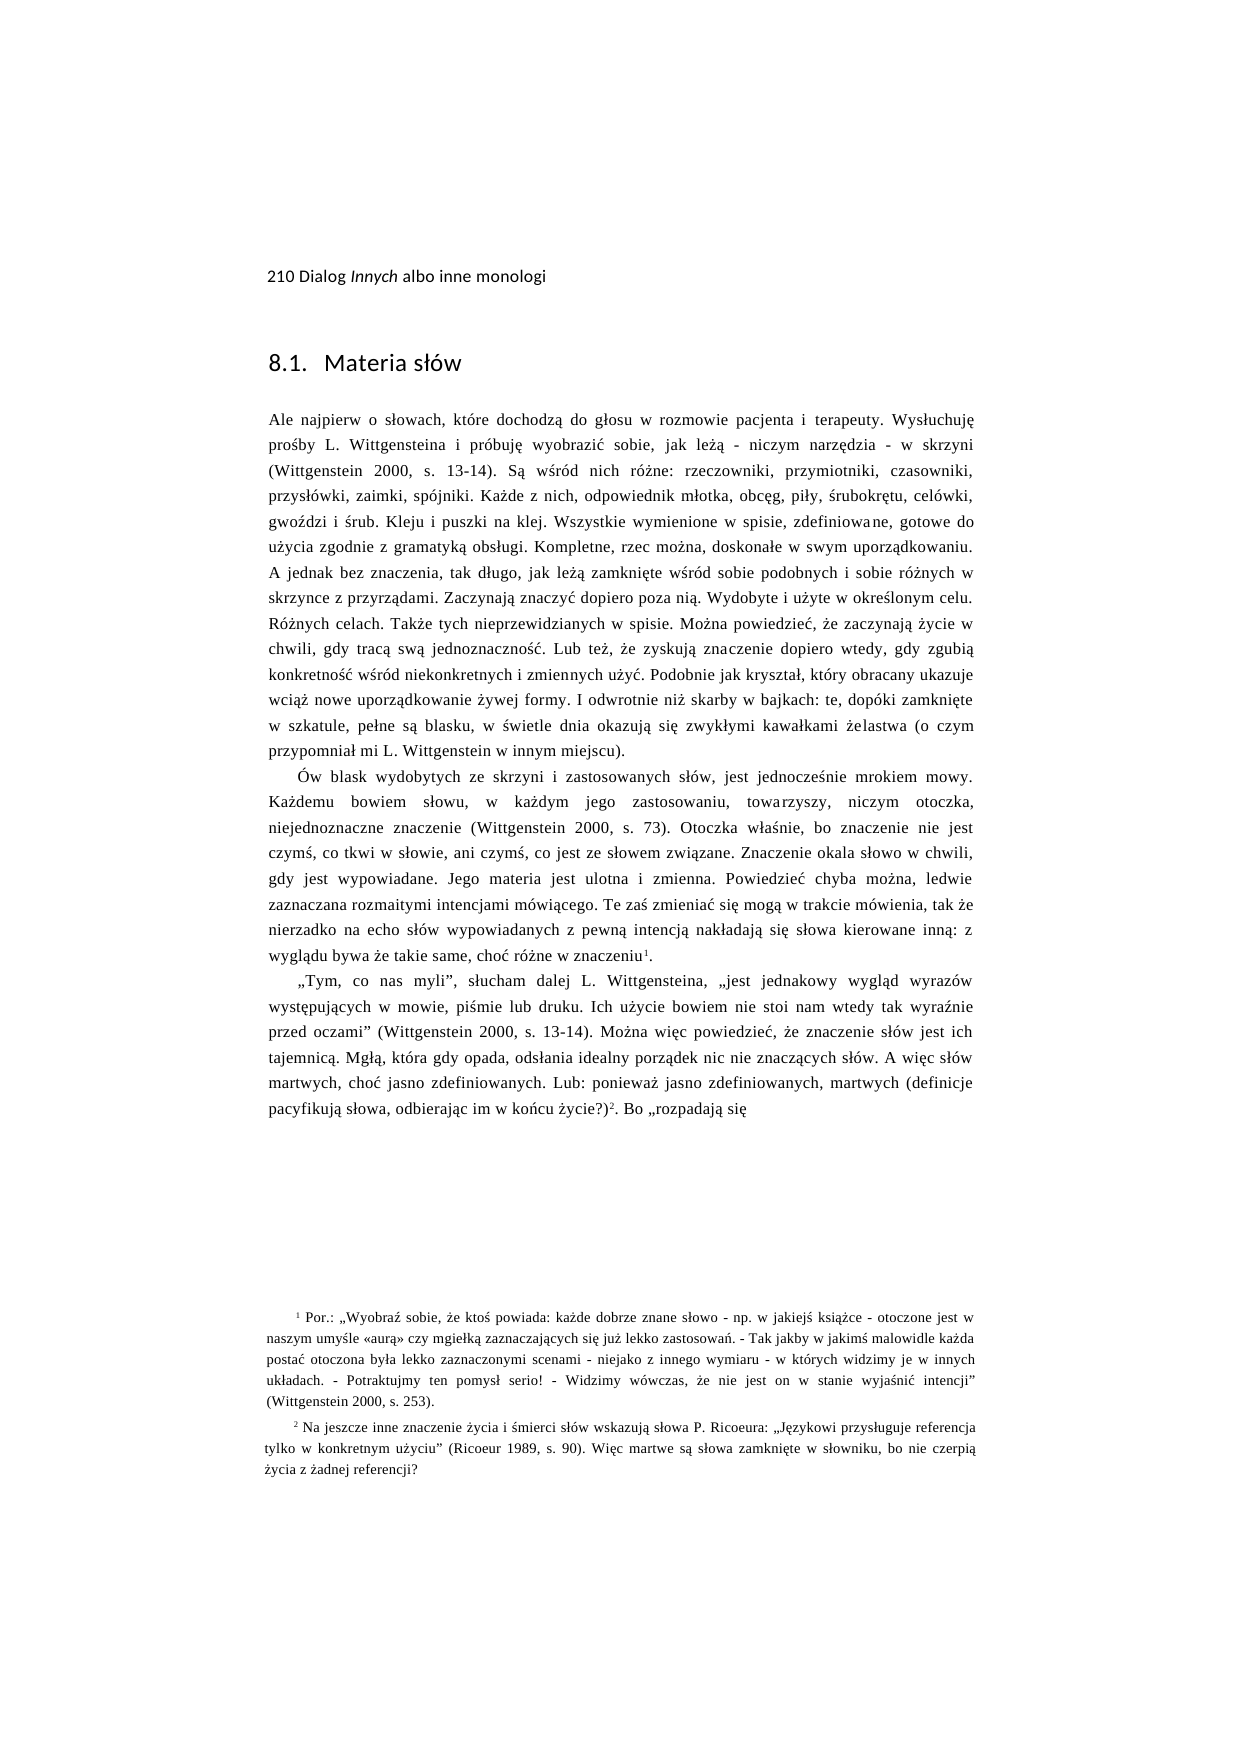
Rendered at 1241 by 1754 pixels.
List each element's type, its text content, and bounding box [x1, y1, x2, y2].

text Ów blask wydobytych ze skrzyni i zastosowanych słów, jest jednocześnie mrokiem mowy. Każdemu bowiem słowu, w każdym jego zastosowaniu, towa­rzyszy, niczym otoczka, niejednoznaczne znaczenie (Wittgenstein 2000, s. 73). Otoczka właśnie, bo znaczenie nie jest czymś, co tkwi w słowie, ani czymś, co jest ze słowem związane. Znaczenie okala słowo w chwili, gdy jest wypowiadane. Jego materia jest ulotna i zmienna. Powiedzieć chyba można, ledwie zaznaczana roz­maitymi intencjami mówiącego. Te zaś zmieniać się mogą w trakcie mówienia, tak że nierzadko na echo słów wypowiadanych z pewną intencją nakładają się słowa kierowane inną: z wyglądu bywa że takie same, choć różne w znaczeniu1. [268, 762, 974, 966]
subtitle 8.1. Materia słów [268, 352, 976, 377]
text „Tym, co nas myli”, słucham dalej L. Wittgensteina, „jest jednakowy wygląd wyrazów występujących w mowie, piśmie lub druku. Ich użycie bowiem nie stoi nam wtedy tak wyraźnie przed oczami” (Wittgenstein 2000, s. 13-14). Można więc powiedzieć, że znaczenie słów jest ich tajemnicą. Mgłą, która gdy opada, odsłania idealny porządek nic nie znaczących słów. A więc słów martwych, choć jasno zdefiniowanych. Lub: ponieważ jasno zdefiniowanych, martwych (definicje pacyfikują słowa, odbierając im w końcu życie?)2. Bo „rozpadają się [268, 966, 974, 1119]
text 210 Dialog Innych albo inne monologi [267, 268, 606, 286]
text 2 Na jeszcze inne znaczenie życia i śmierci słów wskazują słowa P. Ricoeura: „Językowi przysługuje referencja tylko w konkretnym użyciu” (Ricoeur 1989, s. 90). Więc martwe są słowa zamknięte w słowniku, bo nie czerpią życia z żadnej referencji? [264, 1415, 979, 1478]
text 1 Por.: „Wyobraź sobie, że ktoś powiada: każde dobrze znane słowo - np. w jakiejś książce - otoczone jest w naszym umyśle «aurą» czy mgiełką zaznaczających się już lekko zastosowań. - Tak jakby w jakimś malowidle każda postać otoczona była lekko zaznaczonymi scenami - niejako z innego wymiaru - w których widzimy je w innych układach. - Potraktujmy ten pomysł serio! - Widzimy wówczas, że nie jest on w stanie wyjaśnić intencji” (Wittgenstein 2000, s. 253). [266, 1306, 977, 1411]
text Ale najpierw o słowach, które dochodzą do głosu w rozmowie pacjenta i tera­peuty. Wysłuchuję prośby L. Wittgensteina i próbuję wyobrazić sobie, jak leżą - niczym narzędzia - w skrzyni (Wittgenstein 2000, s. 13-14). Są wśród nich różne: rzeczowniki, przymiotniki, czasowniki, przysłówki, zaimki, spójniki. Każde z nich, odpowiednik młotka, obcęg, piły, śrubokrętu, celówki, gwoź­dzi i śrub. Kleju i puszki na klej. Wszystkie wymienione w spisie, zdefiniowa­ne, gotowe do użycia zgodnie z gramatyką obsługi. Kompletne, rzec można, doskonałe w swym uporządkowaniu. A jednak bez znaczenia, tak długo, jak leżą zamknięte wśród sobie podobnych i sobie różnych w skrzynce z przyrząda­mi. Zaczynają znaczyć dopiero poza nią. Wydobyte i użyte w określonym celu. Różnych celach. Także tych nieprzewidzianych w spisie. Można powiedzieć, że zaczynają życie w chwili, gdy tracą swą jednoznaczność. Lub też, że zyskują zna­czenie dopiero wtedy, gdy zgubią konkretność wśród niekonkretnych i zmien­nych użyć. Podobnie jak kryształ, który obracany ukazuje wciąż nowe uporząd­kowanie żywej formy. I odwrotnie niż skarby w bajkach: te, dopóki zamknięte w szkatule, pełne są blasku, w świetle dnia okazują się zwykłymi kawałkami że­lastwa (o czym przypomniał mi L. Wittgenstein w innym miejscu). [268, 405, 974, 762]
